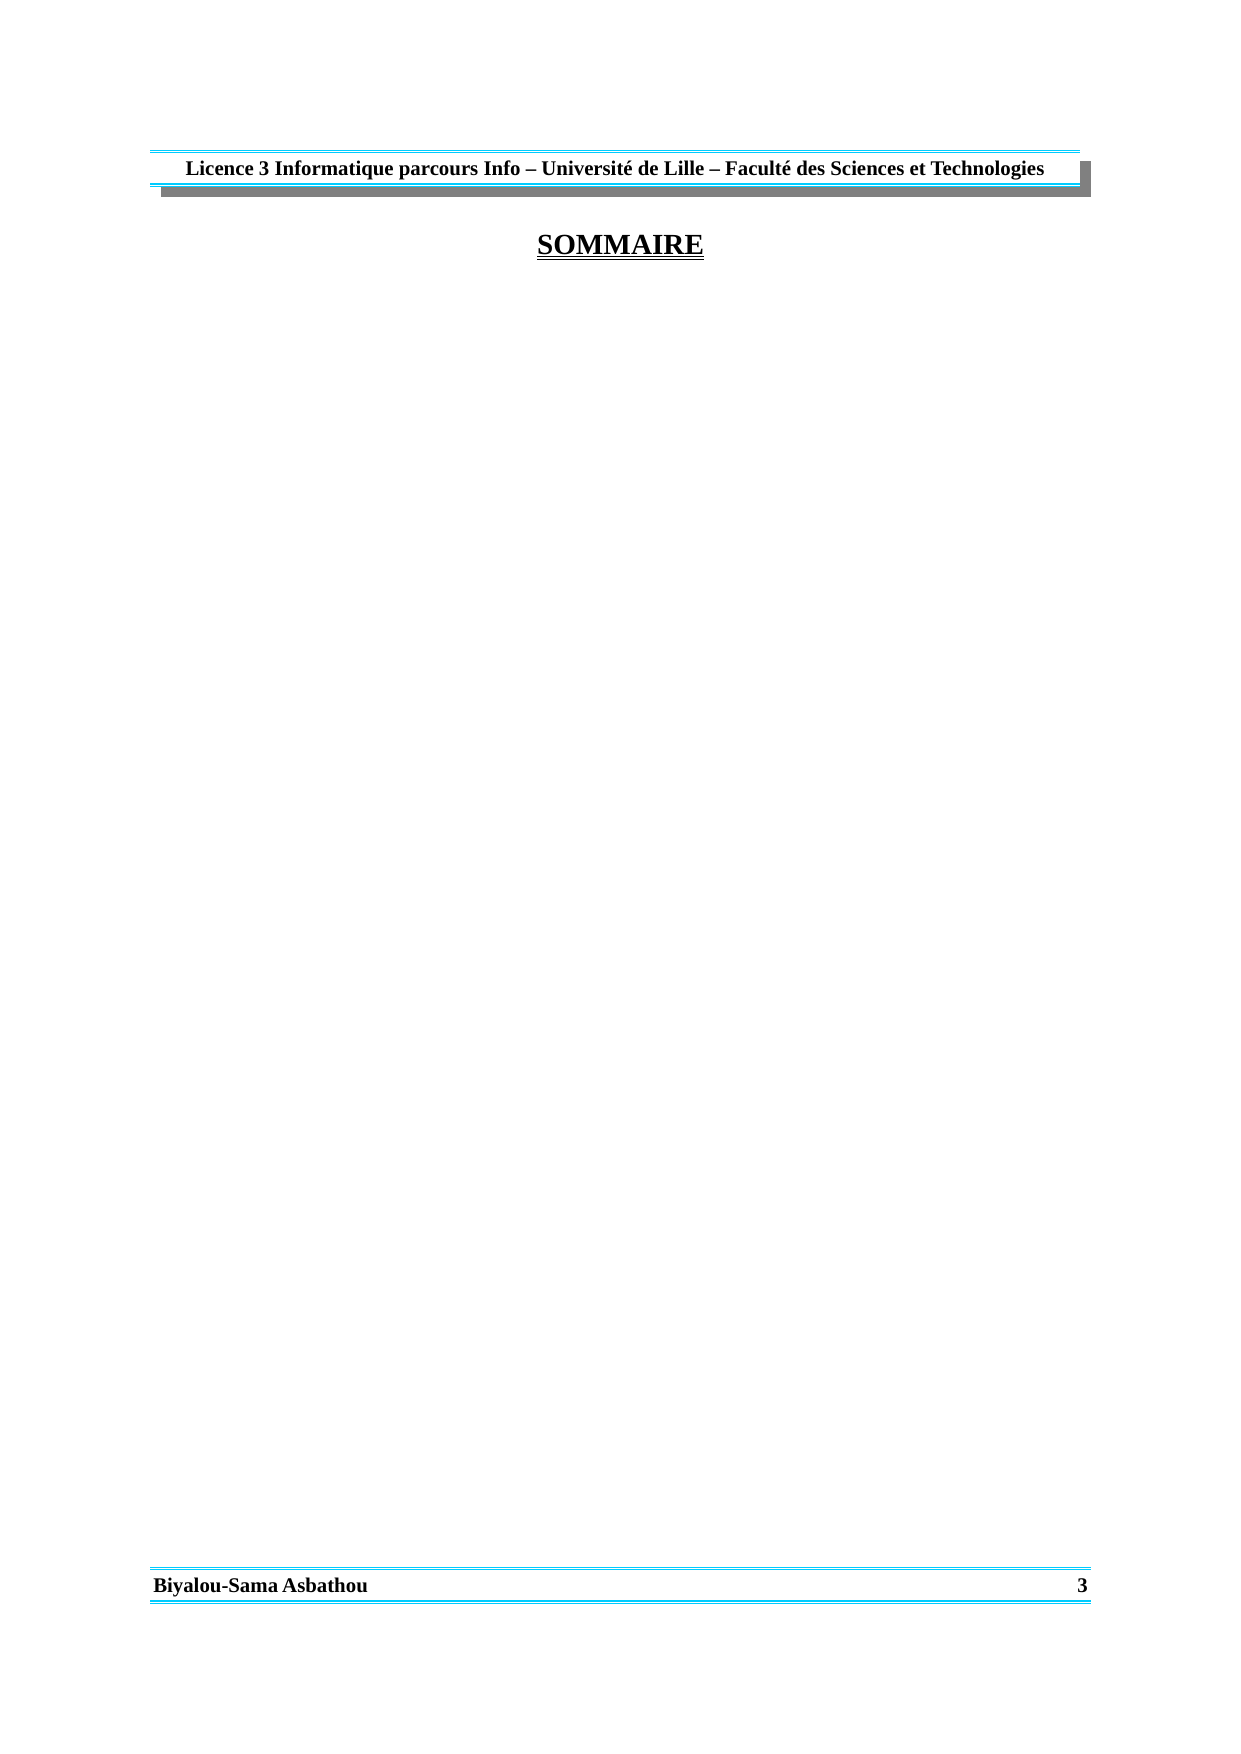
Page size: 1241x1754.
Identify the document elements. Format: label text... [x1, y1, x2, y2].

text SOMMAIRE [150, 227, 1091, 261]
